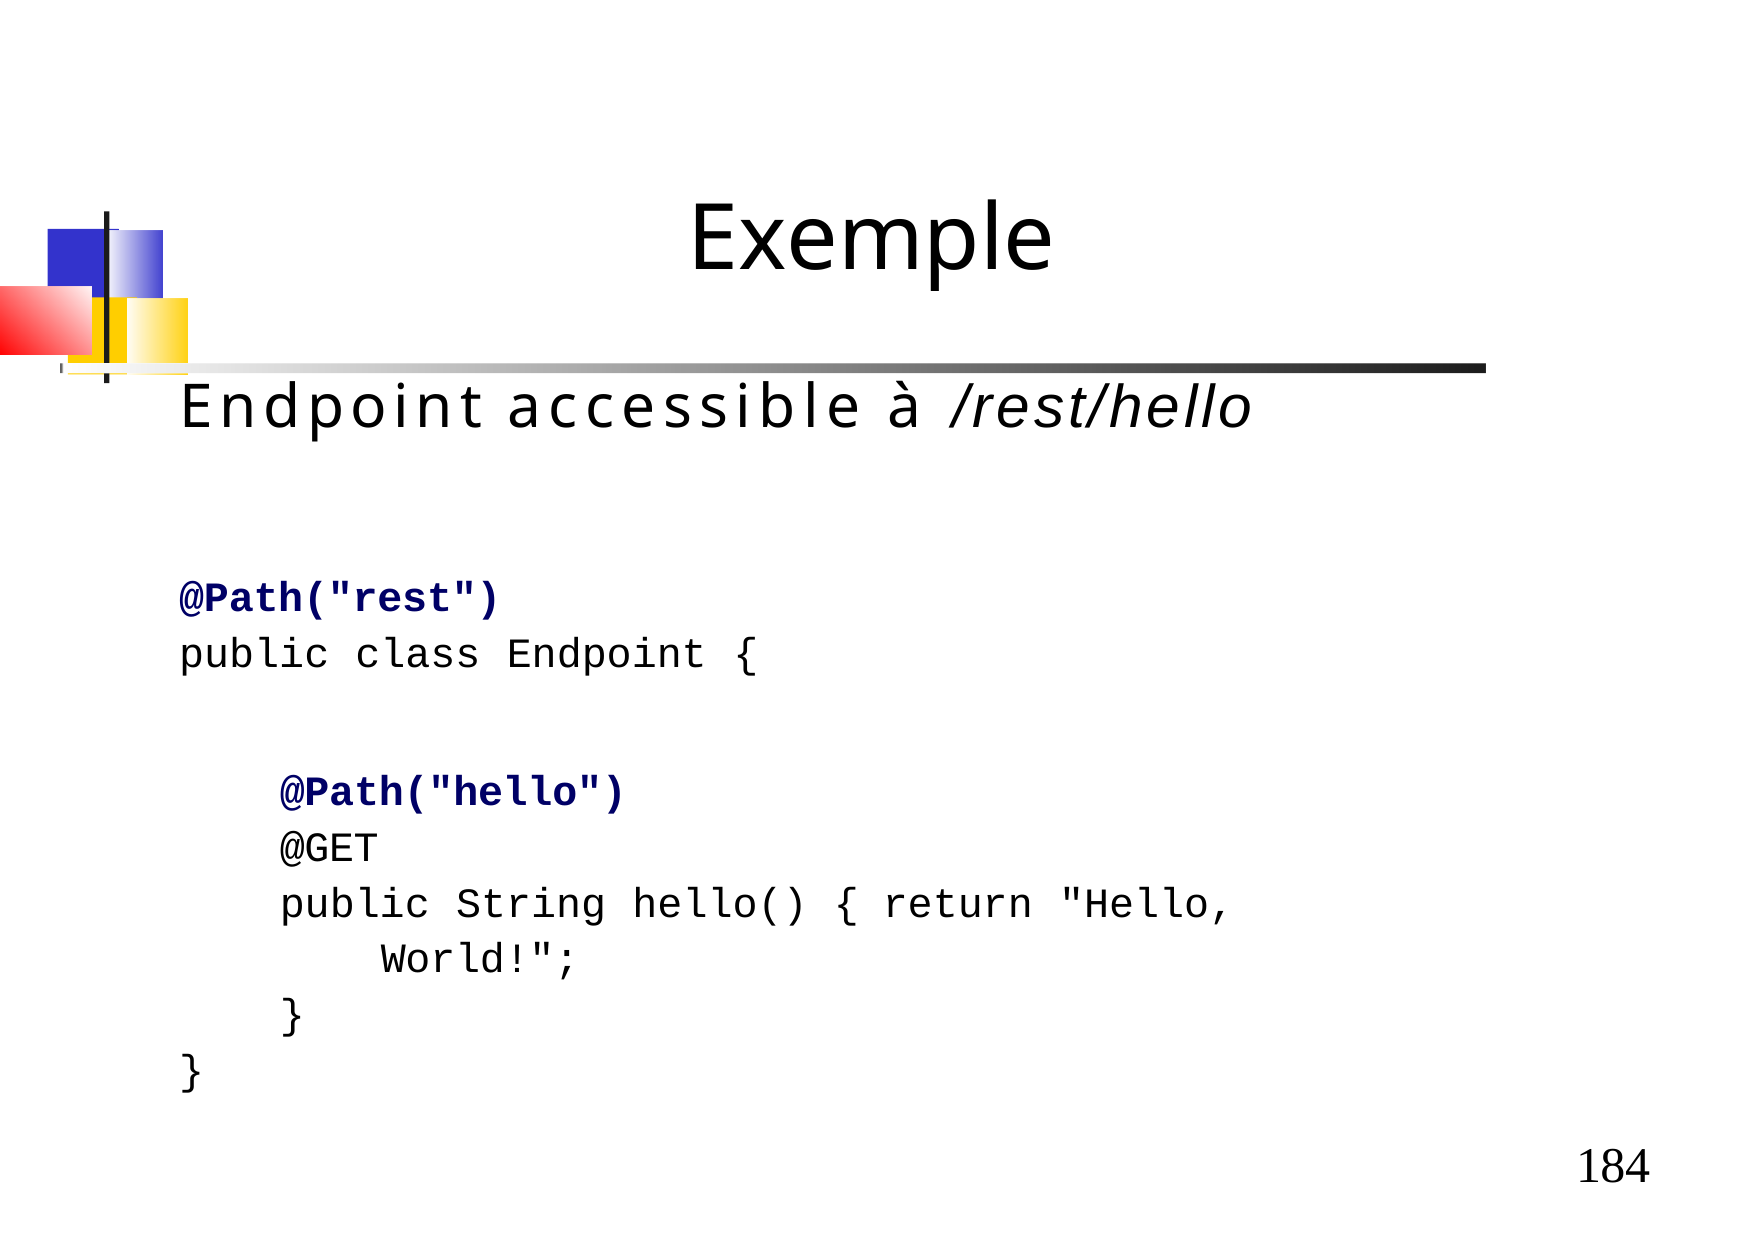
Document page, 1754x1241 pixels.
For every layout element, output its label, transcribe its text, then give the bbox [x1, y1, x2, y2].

picture [60, 229, 179, 384]
title Exemple [179, 183, 1564, 393]
picture [0, 285, 92, 355]
text_box Endpoint accessible à /rest/hello @Path("rest") public class Endpoint { @Path("hello") @GET public String hello() { return "Hello, World!"; } } [177, 363, 1515, 1093]
slide_number 184 [1569, 1135, 1660, 1241]
